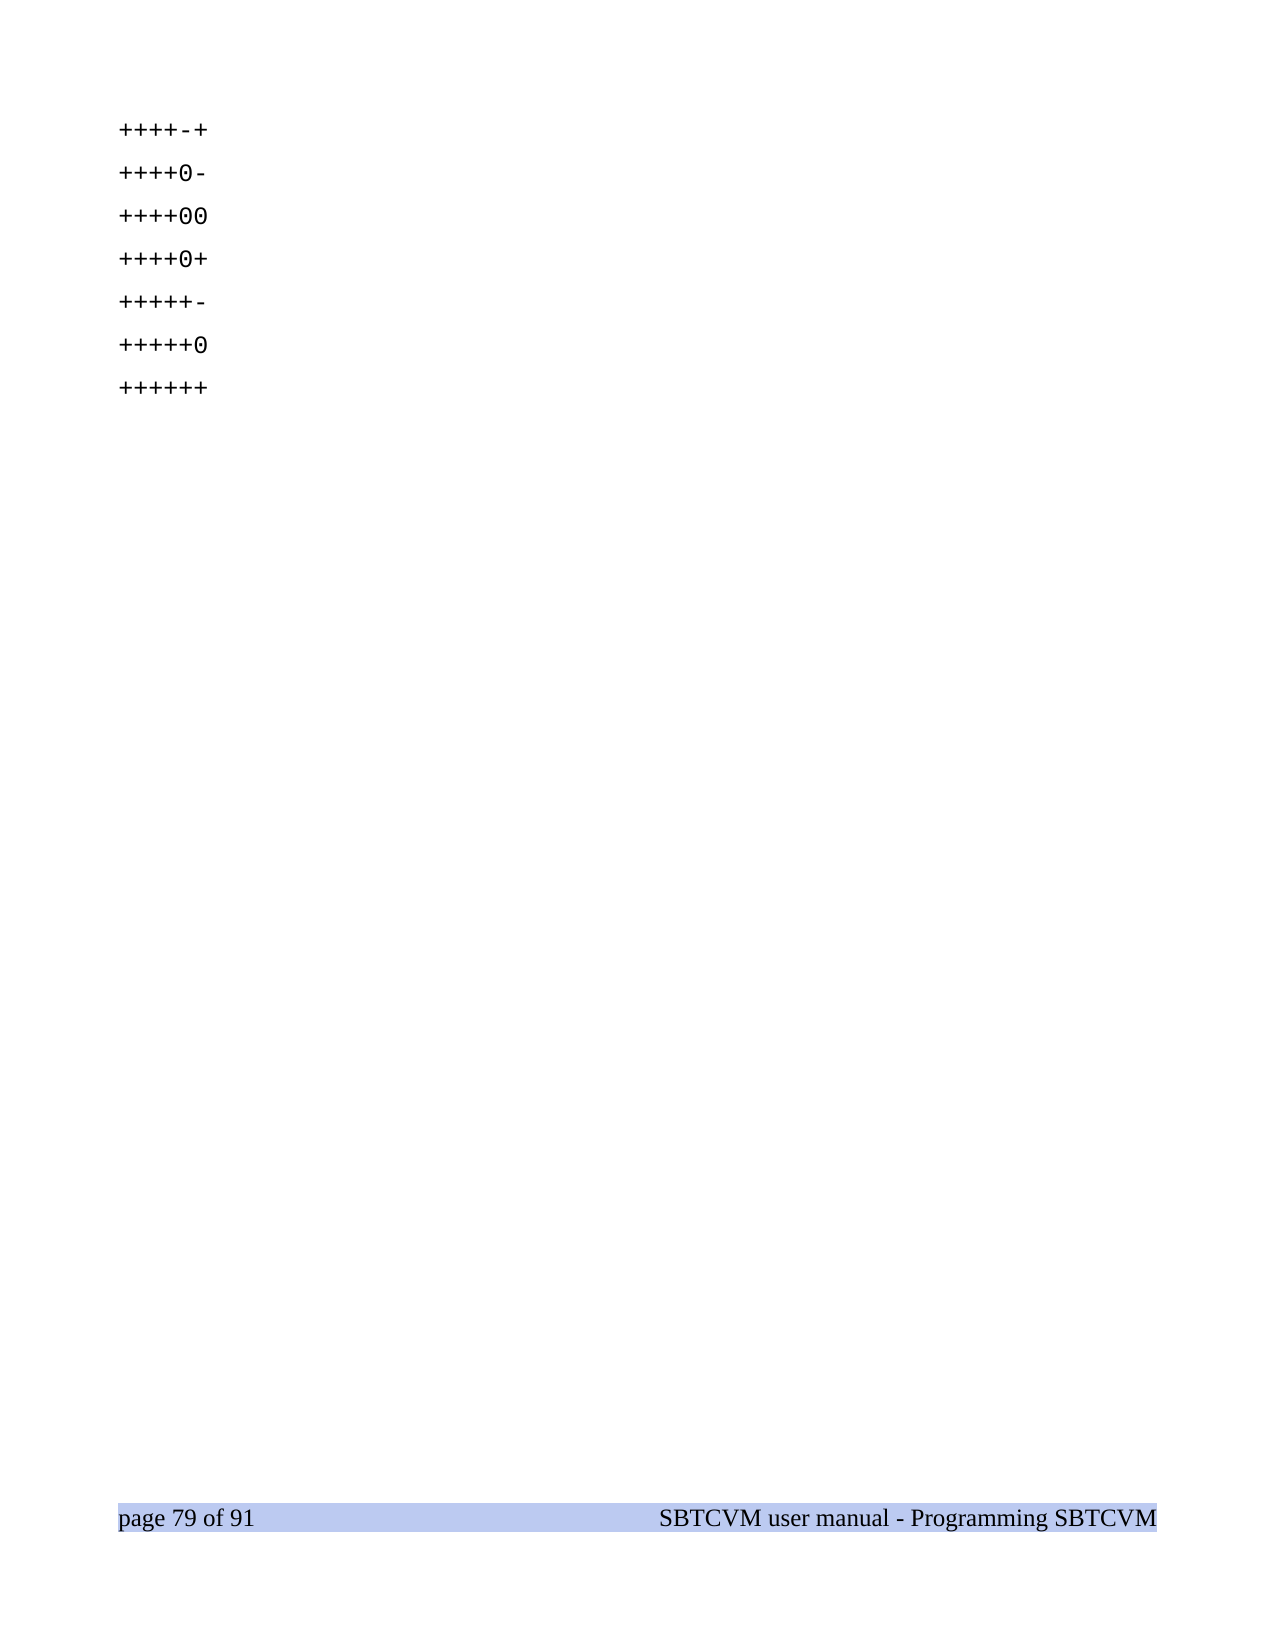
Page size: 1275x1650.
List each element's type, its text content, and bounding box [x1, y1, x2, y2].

text ++++0- [118, 161, 1157, 189]
text ++++0+ [118, 247, 1157, 275]
text ++++++ [118, 376, 1157, 404]
text ++++00 [118, 204, 1157, 232]
text +++++0 [118, 333, 1157, 361]
text ++++-+ [118, 118, 1157, 146]
text +++++- [118, 290, 1157, 318]
